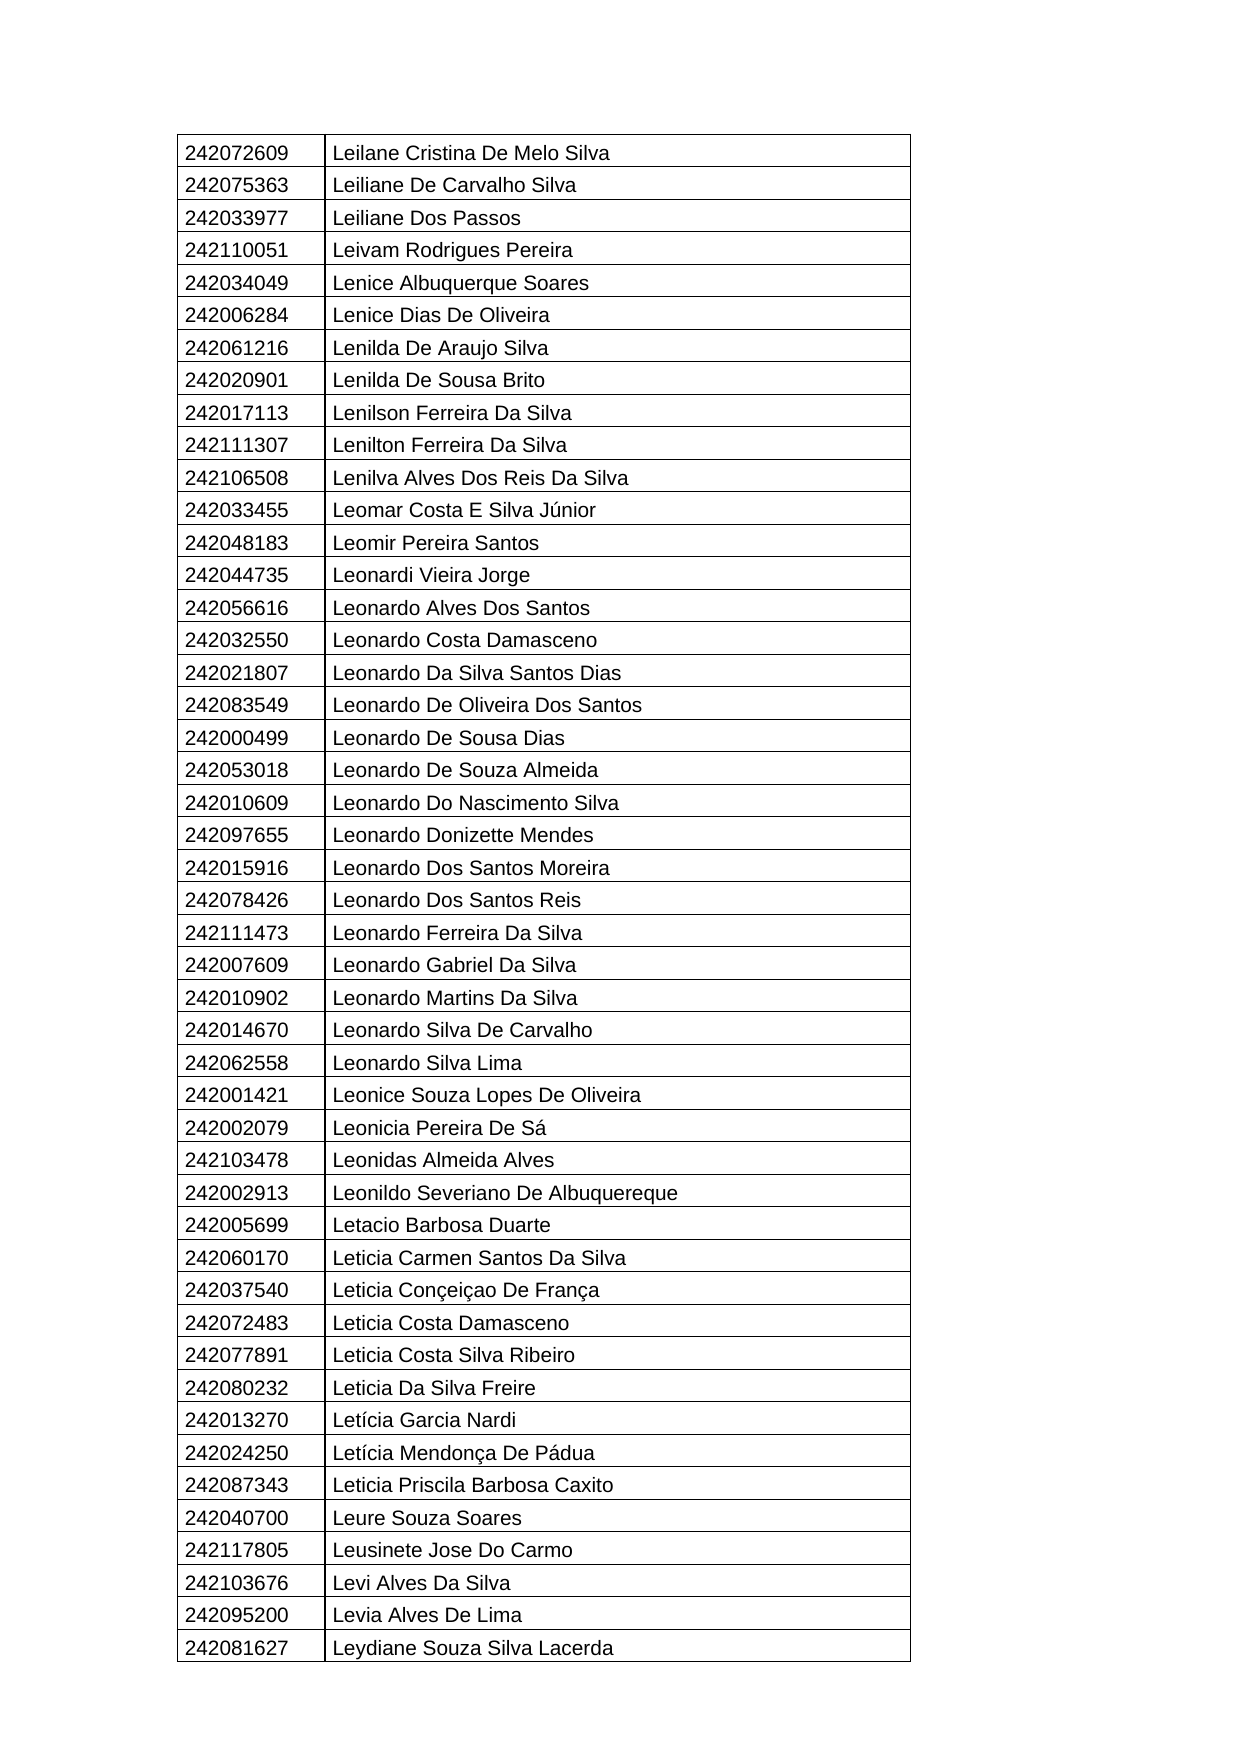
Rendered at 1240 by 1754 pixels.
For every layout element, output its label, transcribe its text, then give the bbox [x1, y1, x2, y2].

table_cell 242087343 [178, 1467, 324, 1498]
table_cell 242078426 [178, 882, 324, 913]
table_cell 242032550 [178, 622, 324, 653]
table_cell 242024250 [178, 1435, 324, 1466]
table_cell Leonardo Martins Da Silva [326, 980, 910, 1011]
table_cell Lenice Albuquerque Soares [326, 265, 910, 296]
table_cell 242053018 [178, 752, 324, 783]
table_cell Leonicia Pereira De Sá [326, 1110, 910, 1141]
table_cell 242111307 [178, 427, 324, 458]
table_cell 242013270 [178, 1402, 324, 1433]
table_cell Lenilson Ferreira Da Silva [326, 395, 910, 426]
table_cell 242007609 [178, 947, 324, 978]
table_cell Leonardo Alves Dos Santos [326, 590, 910, 621]
table_cell 242033455 [178, 492, 324, 523]
table_cell 242103676 [178, 1565, 324, 1596]
table_cell Leonardo Da Silva Santos Dias [326, 655, 910, 686]
table_cell Leilane Cristina De Melo Silva [326, 135, 910, 166]
table_cell 242005699 [178, 1207, 324, 1238]
table_cell Leonardo Silva De Carvalho [326, 1012, 910, 1043]
table_cell 242075363 [178, 167, 324, 198]
table_cell 242056616 [178, 590, 324, 621]
table_cell 242117805 [178, 1532, 324, 1563]
table_cell Lenilda De Sousa Brito [326, 362, 910, 393]
table_cell 242020901 [178, 362, 324, 393]
table_cell Leonice Souza Lopes De Oliveira [326, 1077, 910, 1108]
table_cell 242044735 [178, 557, 324, 588]
table_cell 242002079 [178, 1110, 324, 1141]
table_cell Leonidas Almeida Alves [326, 1142, 910, 1173]
table_cell Leiliane De Carvalho Silva [326, 167, 910, 198]
table_cell 242111473 [178, 915, 324, 946]
table_cell 242034049 [178, 265, 324, 296]
table_cell 242081627 [178, 1630, 324, 1661]
table_cell 242062558 [178, 1045, 324, 1076]
table_cell 242033977 [178, 200, 324, 231]
table_cell Leticia Costa Damasceno [326, 1305, 910, 1336]
table_cell 242006284 [178, 297, 324, 328]
table_cell Leonardo Gabriel Da Silva [326, 947, 910, 978]
table_cell 242000499 [178, 720, 324, 751]
table_cell Leonardo Ferreira Da Silva [326, 915, 910, 946]
table_cell Leonardi Vieira Jorge [326, 557, 910, 588]
table_cell Letícia Garcia Nardi [326, 1402, 910, 1433]
table_cell Leonardo Dos Santos Reis [326, 882, 910, 913]
table_cell 242014670 [178, 1012, 324, 1043]
table_cell 242072483 [178, 1305, 324, 1336]
table_cell 242097655 [178, 817, 324, 848]
table_cell Leonardo De Sousa Dias [326, 720, 910, 751]
table_cell 242010609 [178, 785, 324, 816]
table_cell Leonardo Dos Santos Moreira [326, 850, 910, 881]
table_cell Letacio Barbosa Duarte [326, 1207, 910, 1238]
table_cell Leomir Pereira Santos [326, 525, 910, 556]
table_cell 242021807 [178, 655, 324, 686]
table_cell Leure Souza Soares [326, 1500, 910, 1531]
table_cell 242095200 [178, 1597, 324, 1628]
table_cell Leonardo Do Nascimento Silva [326, 785, 910, 816]
table_cell Leticia Carmen Santos Da Silva [326, 1240, 910, 1271]
table_cell Lenilda De Araujo Silva [326, 330, 910, 361]
table_cell Levi Alves Da Silva [326, 1565, 910, 1596]
table_cell 242001421 [178, 1077, 324, 1108]
table_cell Leonardo Silva Lima [326, 1045, 910, 1076]
table_cell Leusinete Jose Do Carmo [326, 1532, 910, 1563]
table_cell Lenice Dias De Oliveira [326, 297, 910, 328]
table_cell 242015916 [178, 850, 324, 881]
table_cell 242017113 [178, 395, 324, 426]
table_cell Leticia Conçeiçao De França [326, 1272, 910, 1303]
table_cell Lenilton Ferreira Da Silva [326, 427, 910, 458]
table_cell Leivam Rodrigues Pereira [326, 232, 910, 263]
table_cell 242077891 [178, 1337, 324, 1368]
table_cell Leiliane Dos Passos [326, 200, 910, 231]
table_cell Leonardo Costa Damasceno [326, 622, 910, 653]
table_cell Lenilva Alves Dos Reis Da Silva [326, 460, 910, 491]
table_cell 242106508 [178, 460, 324, 491]
table_cell Leticia Da Silva Freire [326, 1370, 910, 1401]
table_cell 242080232 [178, 1370, 324, 1401]
table_cell 242083549 [178, 687, 324, 718]
table_cell 242072609 [178, 135, 324, 166]
table_cell 242061216 [178, 330, 324, 361]
table_cell Levia Alves De Lima [326, 1597, 910, 1628]
table_cell Leomar Costa E Silva Júnior [326, 492, 910, 523]
table_cell Letícia Mendonça De Pádua [326, 1435, 910, 1466]
table_cell Leonildo Severiano De Albuquereque [326, 1175, 910, 1206]
table_cell Leticia Costa Silva Ribeiro [326, 1337, 910, 1368]
table_cell 242103478 [178, 1142, 324, 1173]
table_cell 242010902 [178, 980, 324, 1011]
table_cell 242037540 [178, 1272, 324, 1303]
table_cell 242002913 [178, 1175, 324, 1206]
table_cell 242060170 [178, 1240, 324, 1271]
table_cell Leticia Priscila Barbosa Caxito [326, 1467, 910, 1498]
table_cell 242110051 [178, 232, 324, 263]
table_cell 242048183 [178, 525, 324, 556]
table_cell Leydiane Souza Silva Lacerda [326, 1630, 910, 1661]
table_cell Leonardo Donizette Mendes [326, 817, 910, 848]
table_cell Leonardo De Oliveira Dos Santos [326, 687, 910, 718]
table_cell Leonardo De Souza Almeida [326, 752, 910, 783]
table_cell 242040700 [178, 1500, 324, 1531]
